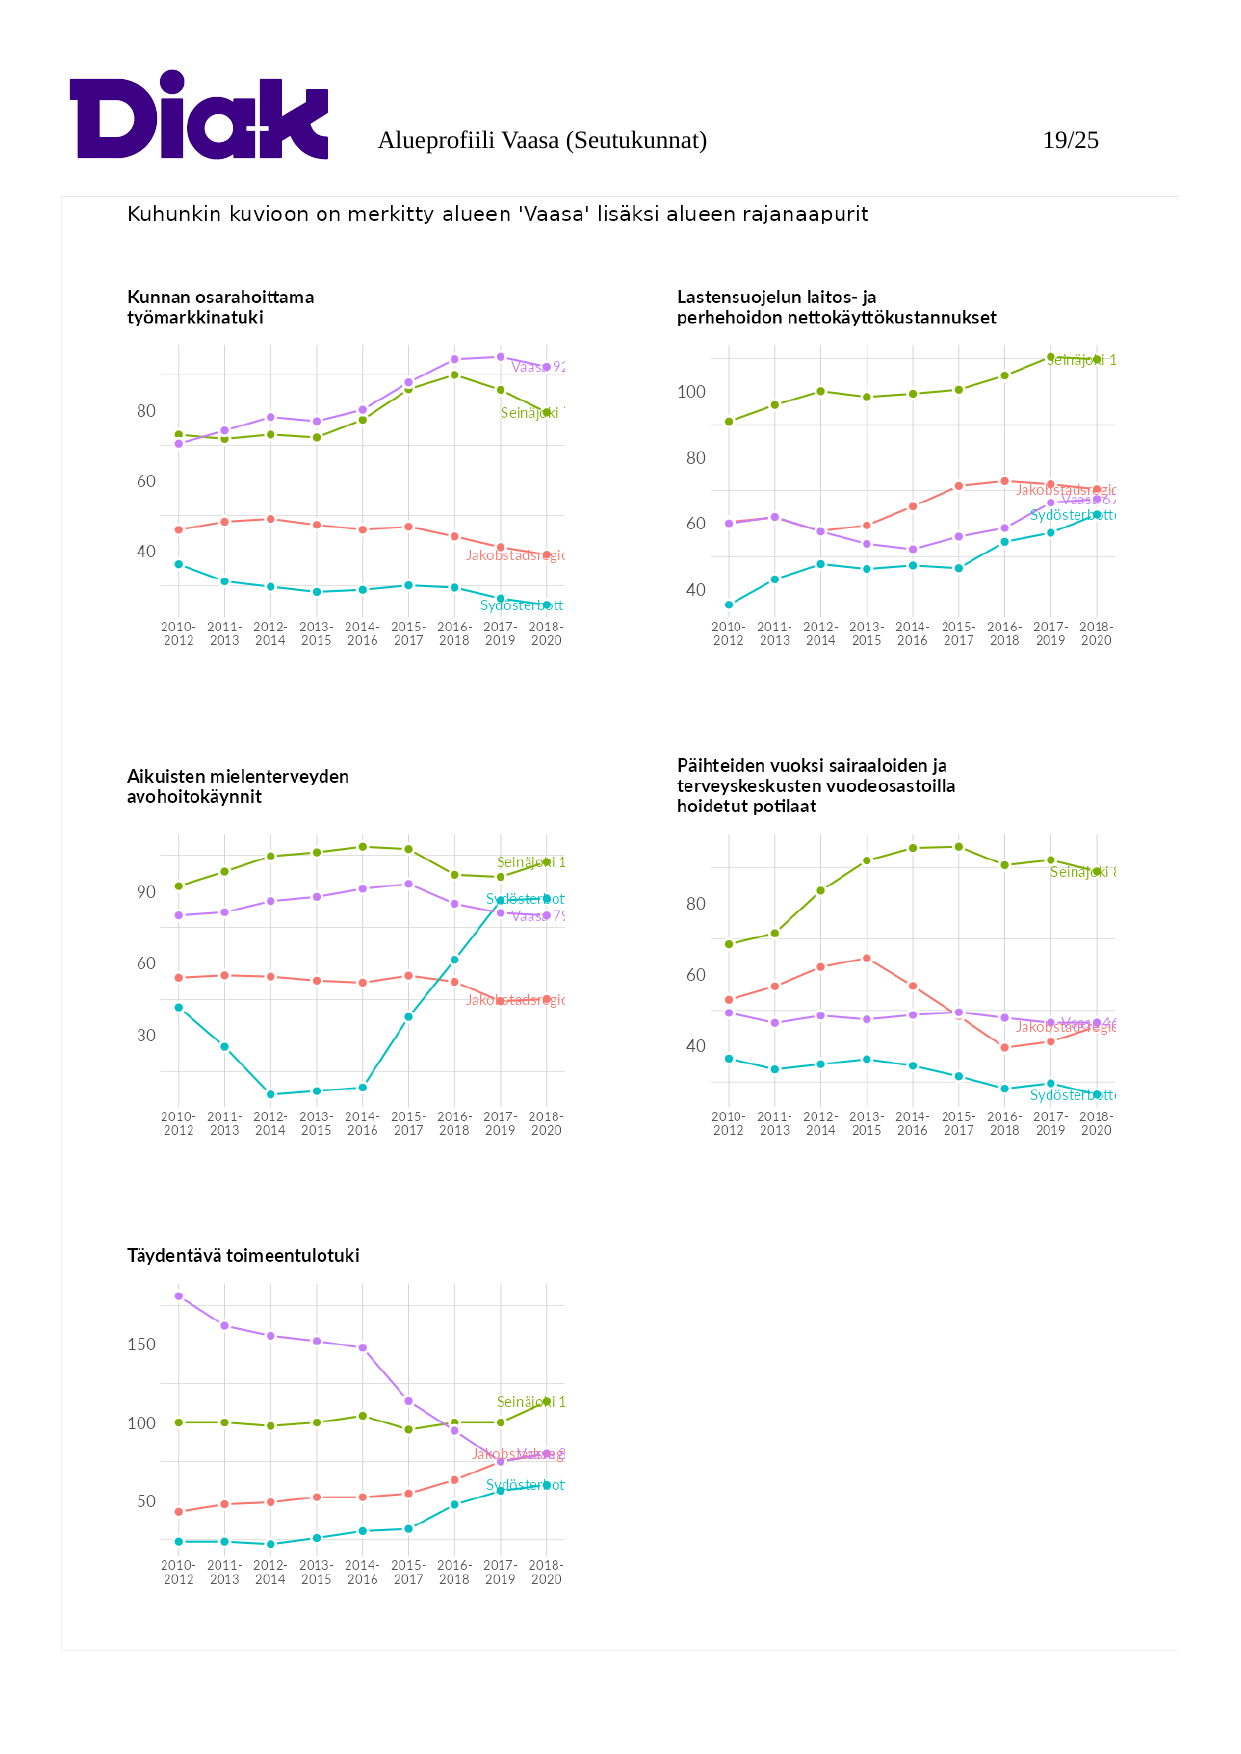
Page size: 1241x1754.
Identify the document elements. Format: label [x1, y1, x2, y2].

picture [61, 196, 1179, 1651]
